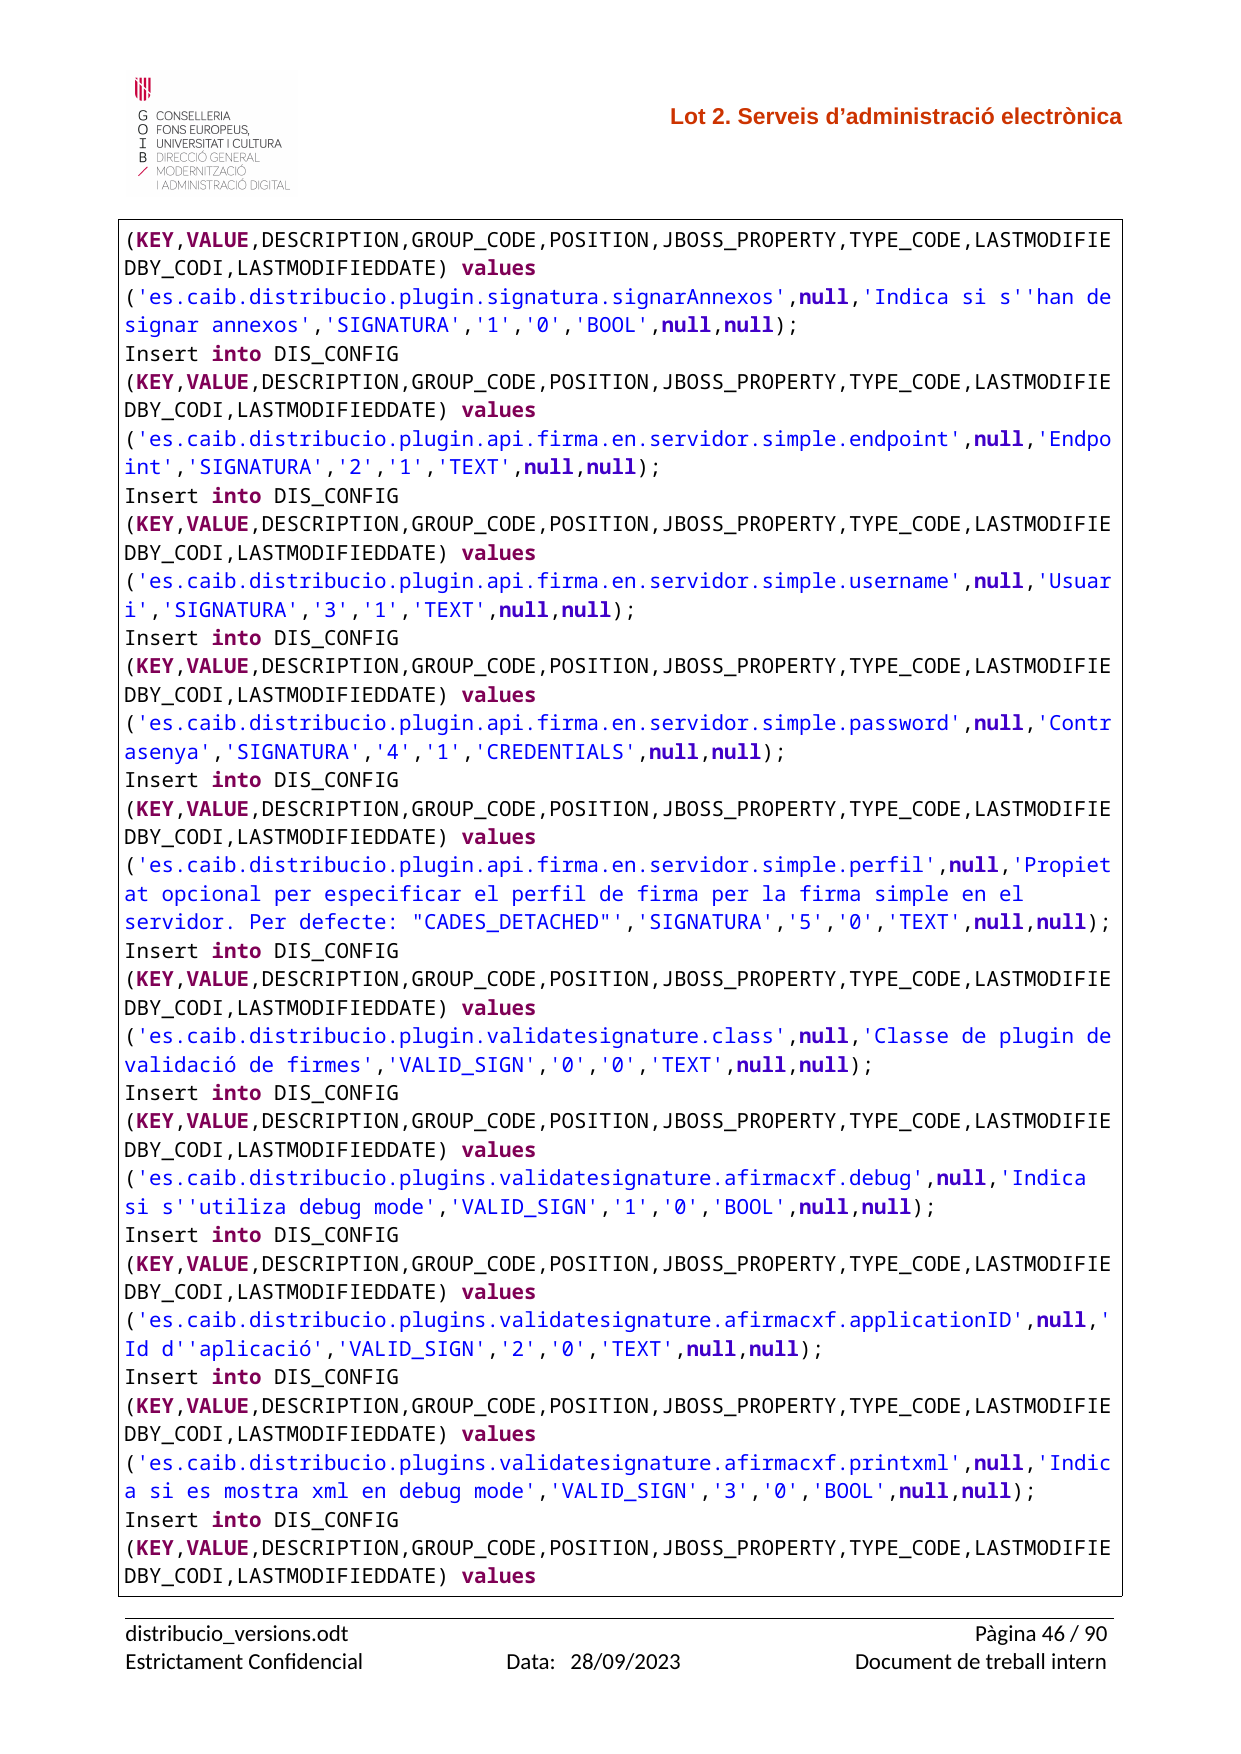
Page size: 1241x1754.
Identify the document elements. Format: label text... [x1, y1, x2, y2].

table_header (KEY,VALUE,DESCRIPTION,GROUP_CODE,POSITION,JBOSS_PROPERTY,TYPE_CODE,LASTMODIFIEDBY_CODI,LASTMODIFIEDDATE) values ('es.caib.distribucio.plugin.signatura.signarAnnexos',null,'Indica si s''han de signar annexos','SIGNATURA','1','0','BOOL',null,null); Insert into DIS_CONFIG (KEY,VALUE,DESCRIPTION,GROUP_CODE,POSITION,JBOSS_PROPERTY,TYPE_CODE,LASTMODIFIEDBY_CODI,LASTMODIFIEDDATE) values ('es.caib.distribucio.plugin.api.firma.en.servidor.simple.endpoint',null,'Endpoint','SIGNATURA','2','1','TEXT',null,null); Insert into DIS_CONFIG (KEY,VALUE,DESCRIPTION,GROUP_CODE,POSITION,JBOSS_PROPERTY,TYPE_CODE,LASTMODIFIEDBY_CODI,LASTMODIFIEDDATE) values ('es.caib.distribucio.plugin.api.firma.en.servidor.simple.username',null,'Usuari','SIGNATURA','3','1','TEXT',null,null); Insert into DIS_CONFIG (KEY,VALUE,DESCRIPTION,GROUP_CODE,POSITION,JBOSS_PROPERTY,TYPE_CODE,LASTMODIFIEDBY_CODI,LASTMODIFIEDDATE) values ('es.caib.distribucio.plugin.api.firma.en.servidor.simple.password',null,'Contrasenya','SIGNATURA','4','1','CREDENTIALS',null,null); Insert into DIS_CONFIG (KEY,VALUE,DESCRIPTION,GROUP_CODE,POSITION,JBOSS_PROPERTY,TYPE_CODE,LASTMODIFIEDBY_CODI,LASTMODIFIEDDATE) values ('es.caib.distribucio.plugin.api.firma.en.servidor.simple.perfil',null,'Propietat opcional per especificar el perfil de firma per la firma simple en el servidor. Per defecte: "CADES_DETACHED"','SIGNATURA','5','0','TEXT',null,null); Insert into DIS_CONFIG (KEY,VALUE,DESCRIPTION,GROUP_CODE,POSITION,JBOSS_PROPERTY,TYPE_CODE,LASTMODIFIEDBY_CODI,LASTMODIFIEDDATE) values ('es.caib.distribucio.plugin.validatesignature.class',null,'Classe de plugin de validació de firmes','VALID_SIGN','0','0','TEXT',null,null); Insert into DIS_CONFIG (KEY,VALUE,DESCRIPTION,GROUP_CODE,POSITION,JBOSS_PROPERTY,TYPE_CODE,LASTMODIFIEDBY_CODI,LASTMODIFIEDDATE) values ('es.caib.distribucio.plugins.validatesignature.afirmacxf.debug',null,'Indica si s''utiliza debug mode','VALID_SIGN','1','0','BOOL',null,null); Insert into DIS_CONFIG (KEY,VALUE,DESCRIPTION,GROUP_CODE,POSITION,JBOSS_PROPERTY,TYPE_CODE,LASTMODIFIEDBY_CODI,LASTMODIFIEDDATE) values ('es.caib.distribucio.plugins.validatesignature.afirmacxf.applicationID',null,'Id d''aplicació','VALID_SIGN','2','0','TEXT',null,null); Insert into DIS_CONFIG (KEY,VALUE,DESCRIPTION,GROUP_CODE,POSITION,JBOSS_PROPERTY,TYPE_CODE,LASTMODIFIEDBY_CODI,LASTMODIFIEDDATE) values ('es.caib.distribucio.plugins.validatesignature.afirmacxf.printxml',null,'Indica si es mostra xml en debug mode','VALID_SIGN','3','0','BOOL',null,null); Insert into DIS_CONFIG (KEY,VALUE,DESCRIPTION,GROUP_CODE,POSITION,JBOSS_PROPERTY,TYPE_CODE,LASTMODIFIEDBY_CODI,LASTMODIFIEDDATE) values [119, 220, 1122, 1596]
picture [126, 70, 299, 197]
